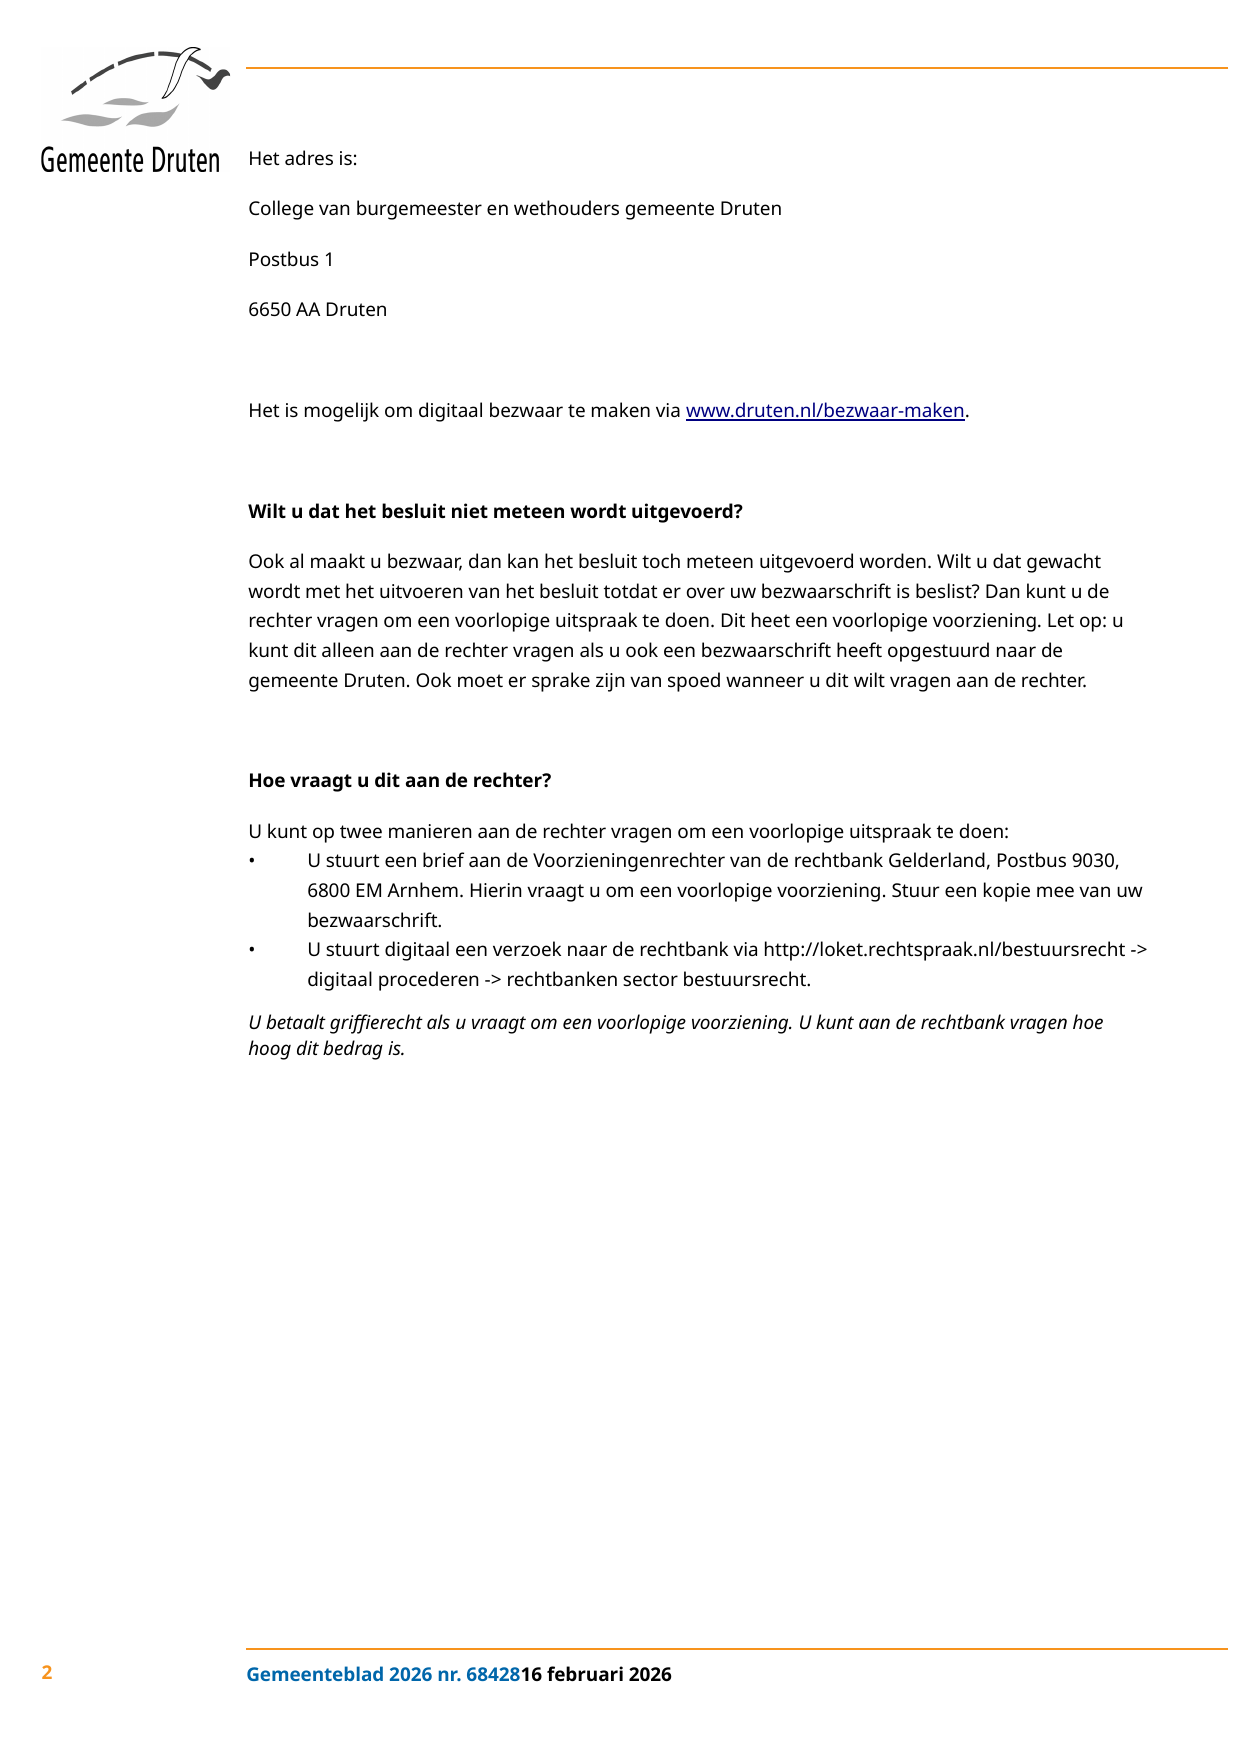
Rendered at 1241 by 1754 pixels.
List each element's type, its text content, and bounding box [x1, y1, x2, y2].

list U stuurt digitaal een verzoek naar de rechtbank via http://loket.rechtspraak.nl/bestuursrecht -> digitaal procederen -> rechtbanken sector bestuursrecht. [248, 936, 1152, 992]
picture [41, 47, 231, 172]
text Postbus 1 [248, 246, 1152, 272]
list U stuurt een brief aan de Voorzieningenrechter van de rechtbank Gelderland, Postbus 9030, 6800 EM Arnhem. Hierin vraagt u om een voorlopige voorziening. Stuur een kopie mee van uw bezwaarschrift. [248, 848, 1152, 933]
text Ook al maakt u bezwaar, dan kan het besluit toch meteen uitgevoerd worden. Wilt u dat gewacht wordt met het uitvoeren van het besluit totdat er over uw bezwaarschrift is beslist? Dan kunt u de rechter vragen om een voorlopige uitspraak te doen. Dit heet een voorlopige voorziening. Let op: u kunt dit alleen aan de rechter vragen als u ook een bezwaarschrift heeft opgestuurd naar de gemeente Druten. Ook moet er sprake zijn van spoed wanneer u dit wilt vragen aan de rechter. [248, 548, 1152, 693]
text Hoe vraagt u dit aan de rechter? [248, 768, 1152, 793]
text 6650 AA Druten [248, 296, 1152, 322]
text Het adres is: [248, 145, 1152, 171]
text U betaalt griffierecht als u vraagt om een voorlopige voorziening. U kunt aan de rechtbank vragen hoe hoog dit bedrag is. [248, 1009, 1152, 1061]
text U kunt op twee manieren aan de rechter vragen om een voorlopige uitspraak te doen: [248, 818, 1152, 844]
text Wilt u dat het besluit niet meteen wordt uitgevoerd? [248, 498, 1152, 524]
text College van burgemeester en wethouders gemeente Druten [248, 196, 1152, 221]
text Het is mogelijk om digitaal bezwaar te maken via www.druten.nl/bezwaar-maken. [248, 397, 1152, 423]
